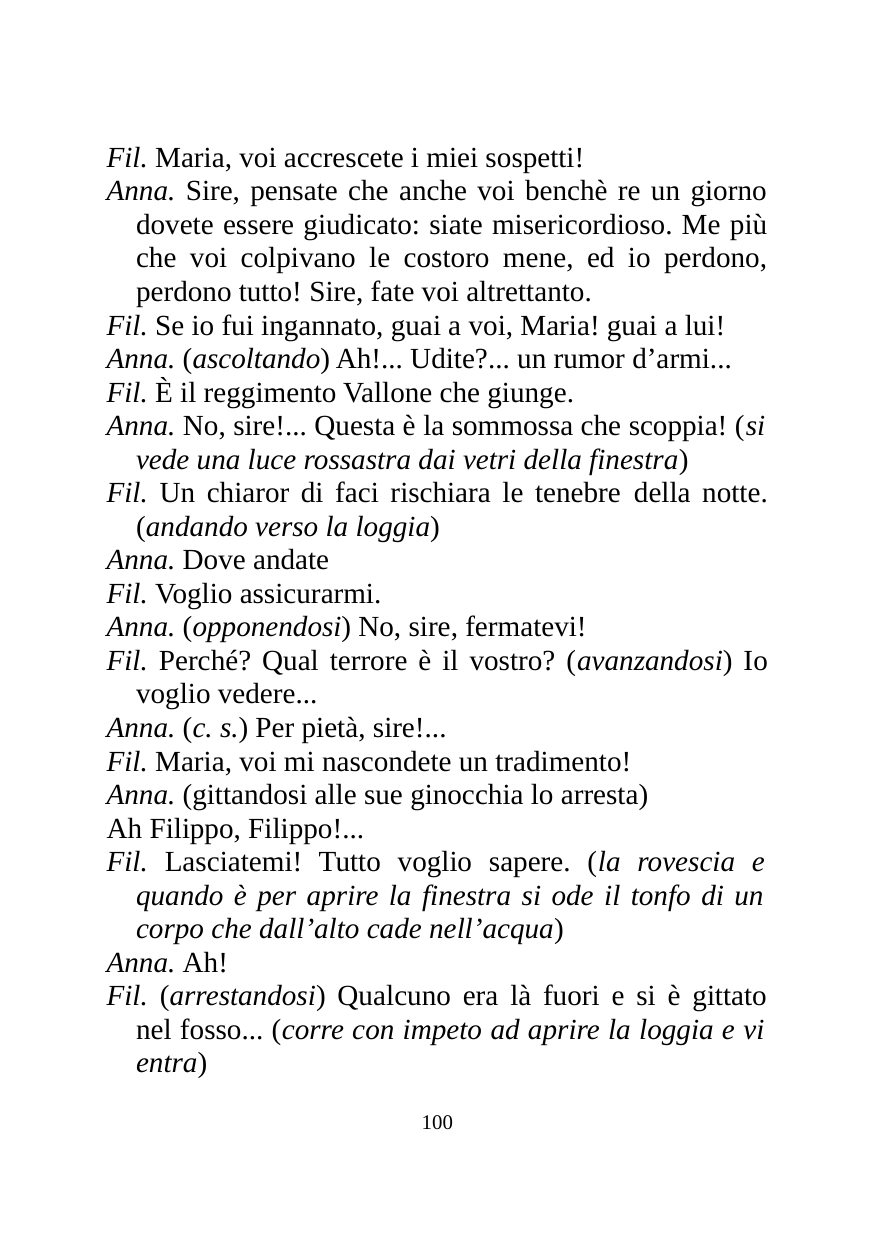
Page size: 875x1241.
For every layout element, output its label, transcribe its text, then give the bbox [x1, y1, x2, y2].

text Anna. (ascoltando) Ah!... Udite?... un rumor d’armi... [106, 341, 768, 375]
text Fil. Maria, voi accrescete i miei sospetti! [106, 140, 768, 173]
text Anna. Dove andate [106, 542, 768, 576]
text Fil. Un chiaror di faci rischiara le tenebre della notte. (andando verso la loggia) [106, 475, 768, 542]
text Anna. (c. s.) Per pietà, sire!... [106, 710, 768, 744]
text Fil. Se io fui ingannato, guai a voi, Maria! guai a lui! [106, 308, 768, 341]
text Fil. Maria, voi mi nascondete un tradimento! [106, 744, 768, 777]
text Anna. (opponendosi) No, sire, fermatevi! [106, 609, 768, 643]
text Fil. (arrestandosi) Qualcuno era là fuori e si è gittato nel fosso... (corre con impeto ad aprire la loggia e vi entra) [106, 978, 768, 1079]
text Anna. (gittandosi alle sue ginocchia lo arresta) [106, 777, 768, 811]
text Anna. Sire, pensate che anche voi benchè re un giorno dovete essere giudicato: siate misericordioso. Me più che voi colpivano le costoro mene, ed io perdono, perdono tutto! Sire, fate voi altrettanto. [106, 173, 768, 308]
text Fil. Voglio assicurarmi. [106, 576, 768, 609]
text Fil. Lasciatemi! Tutto voglio sapere. (la rovescia e quando è per aprire la finestra si ode il tonfo di un corpo che dall’alto cade nell’acqua) [106, 844, 768, 945]
text Anna. No, sire!... Questa è la sommossa che scoppia! (si vede una luce rossastra dai vetri della finestra) [106, 408, 768, 475]
text Fil. Perché? Qual terrore è il vostro? (avanzandosi) Io voglio vedere... [106, 643, 768, 710]
text Fil. È il reggimento Vallone che giunge. [106, 375, 768, 408]
text Ah Filippo, Filippo!... [106, 811, 768, 844]
text Anna. Ah! [106, 945, 768, 978]
